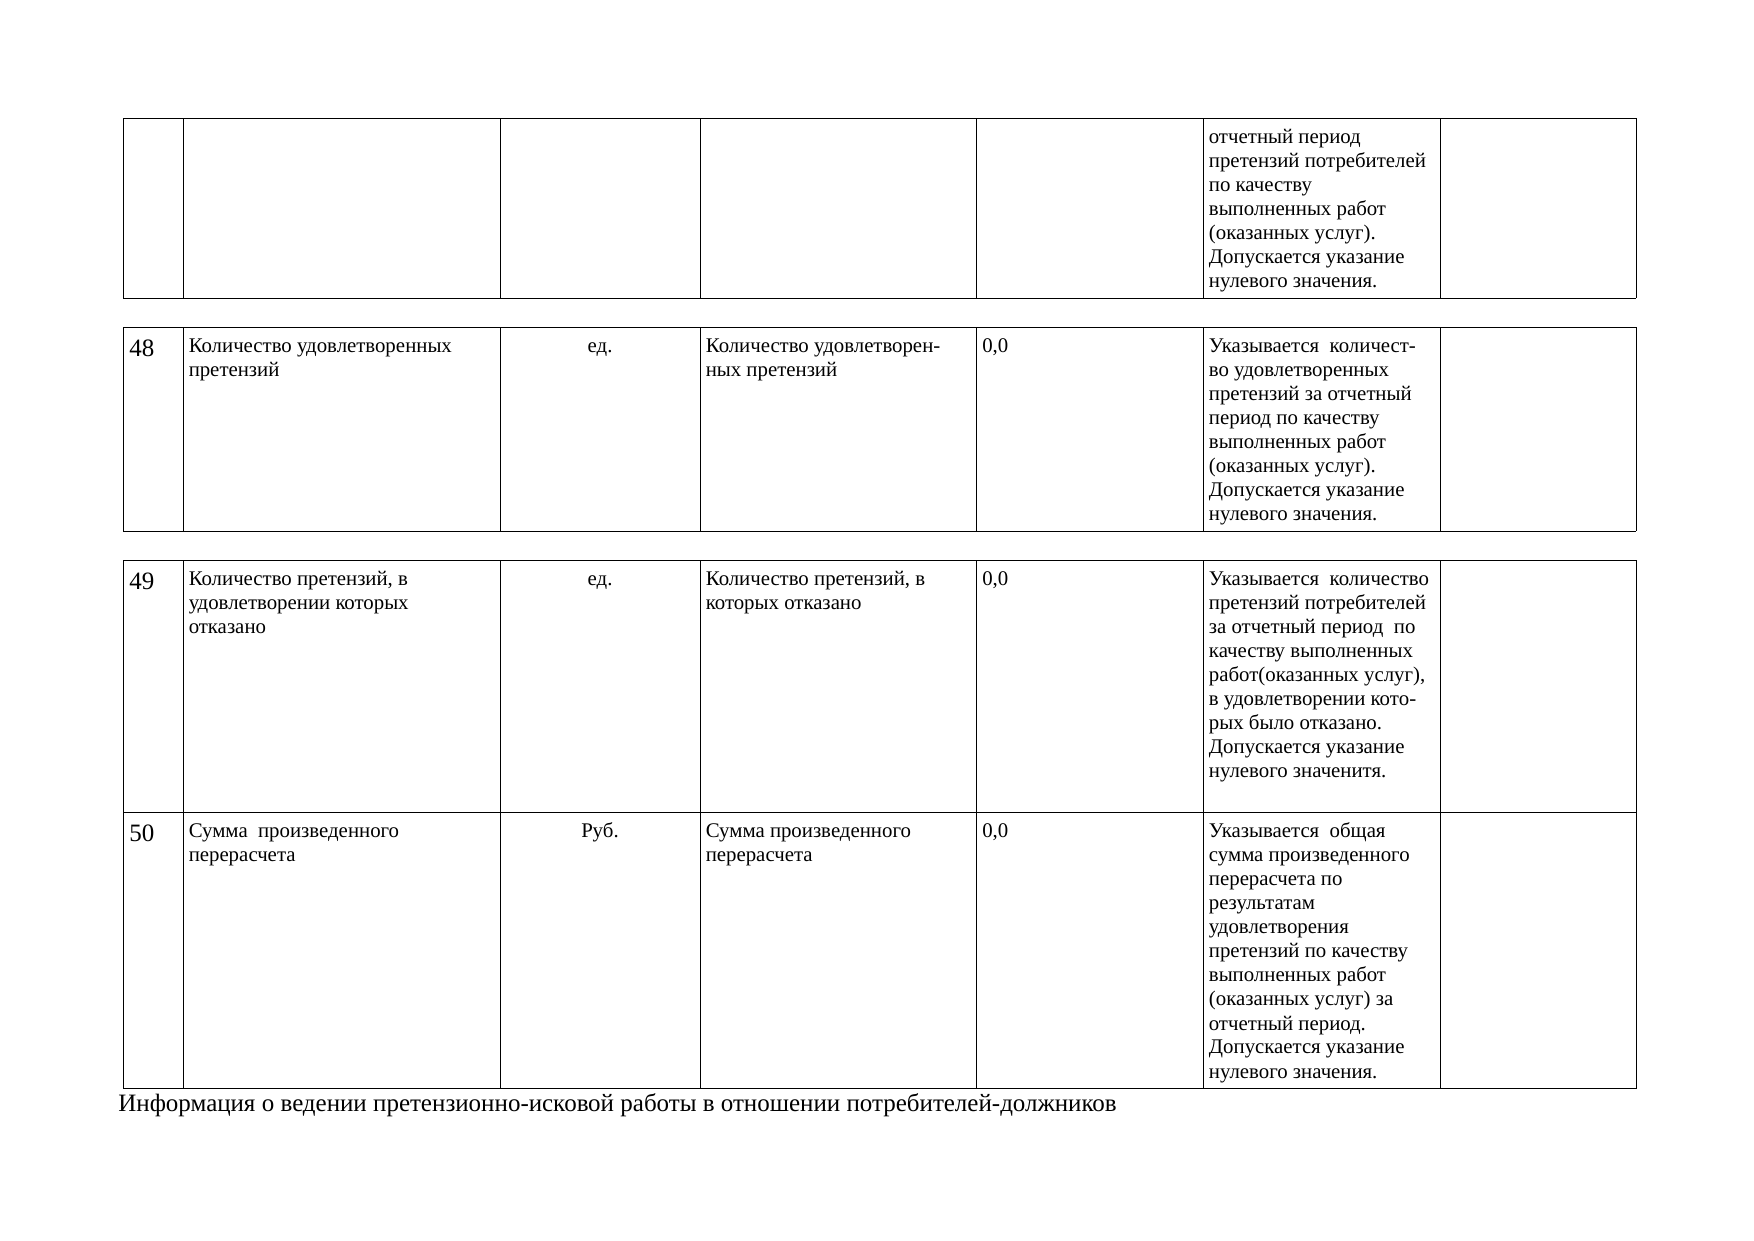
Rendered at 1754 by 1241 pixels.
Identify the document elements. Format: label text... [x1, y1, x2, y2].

table_header [1441, 328, 1636, 531]
table_header Количество удовлетворенных претензий [184, 328, 500, 531]
table_cell 0,0 [977, 813, 1203, 1088]
text Информация о ведении претензионно-исковой работы в отношении потребителей-должников [118, 1088, 1636, 1117]
table_cell Руб. [501, 813, 700, 1088]
table_header Количество удовлетворен- ных претензий [701, 328, 976, 531]
table_cell [1441, 813, 1636, 1088]
table_header [1441, 119, 1636, 298]
table_header [1441, 561, 1636, 812]
table_header [701, 119, 976, 298]
table_header отчетный период претензий потребителей по качеству выполненных работ (оказанных услуг). Допускается указание нулевого значения. [1204, 119, 1440, 298]
table_header [124, 119, 183, 298]
table_header [184, 119, 500, 298]
table_cell Сумма произведенного перерасчета [701, 813, 976, 1088]
table_header Количество претензий, в удовлетворении которых отказано [184, 561, 500, 812]
table_cell Сумма произведенного перерасчета [184, 813, 500, 1088]
table_header [501, 119, 700, 298]
table_header Указывается количест- во удовлетворенных претензий за отчетный период по качеству выполненных работ (оказанных услуг). Допускается указание нулевого значения. [1204, 328, 1440, 531]
table_header ед. [501, 328, 700, 531]
table_header Количество претензий, в которых отказано [701, 561, 976, 812]
table_header 0,0 [977, 328, 1203, 531]
table_cell 50 [124, 813, 183, 1088]
table_header 49 [124, 561, 183, 812]
table_header 48 [124, 328, 183, 531]
table_header 0,0 [977, 561, 1203, 812]
table_cell Указывается общая сумма произведенного перерасчета по результатам удовлетворения претензий по качеству выполненных работ (оказанных услуг) за отчетный период. Допускается указание нулевого значения. [1204, 813, 1440, 1088]
table_header Указывается количество претензий потребителей за отчетный период по качеству выполненных работ(оказанных услуг), в удовлетворении кото- рых было отказано. Допускается указание нулевого значенитя. [1204, 561, 1440, 812]
table_header [977, 119, 1203, 298]
table_header ед. [501, 561, 700, 812]
